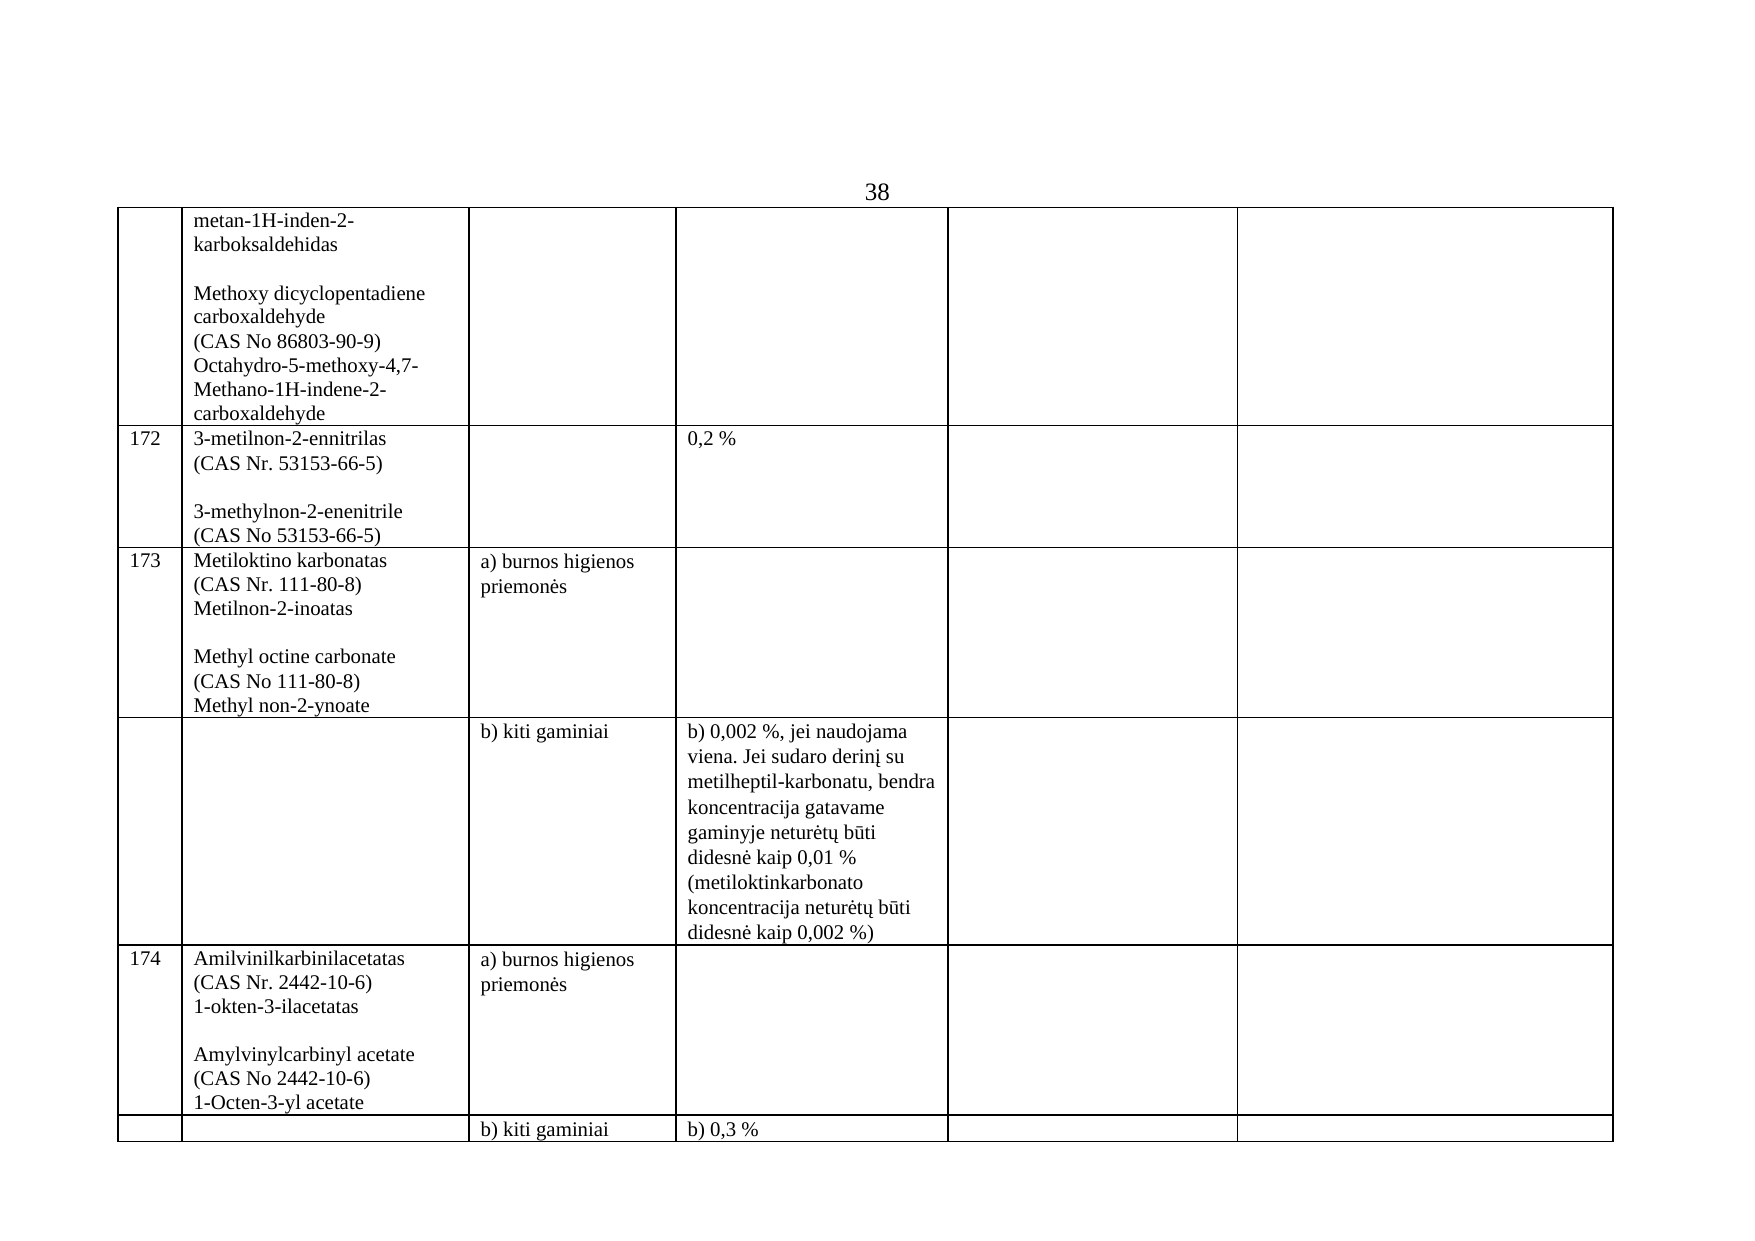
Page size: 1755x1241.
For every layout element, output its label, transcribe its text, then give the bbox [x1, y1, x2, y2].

table_cell [1238, 718, 1612, 944]
table_cell [1614, 547, 1754, 717]
table_cell Amilvinilkarbinilacetatas (CAS Nr. 2442-10-6) 1-okten-3-ilacetatas Amylvinylcarbinyl acetate (CAS No 2442-10-6) 1-Octen-3-yl acetate [183, 946, 468, 1114]
table_cell [470, 208, 675, 425]
table_cell [119, 718, 181, 944]
table_cell [1614, 425, 1754, 547]
table_cell [677, 208, 947, 425]
table_cell b) kiti gaminiai [470, 718, 675, 944]
table_cell [1238, 946, 1612, 1114]
table_cell [677, 946, 947, 1114]
table_cell [949, 426, 1237, 547]
table_cell [1614, 717, 1754, 944]
table_cell a) burnos higienos priemonės [470, 946, 675, 1114]
table_cell [1238, 426, 1612, 547]
table_cell metan-1H-inden-2-karboksaldehidas Methoxy dicyclopentadiene carboxaldehyde (CAS No 86803-90-9) Octahydro-5-methoxy-4,7-Methano-1H-indene-2-carboxaldehyde [183, 208, 468, 425]
table_cell [1614, 207, 1754, 425]
table_cell [1614, 944, 1754, 1114]
table_cell a) burnos higienos priemonės [470, 548, 675, 717]
table_cell [677, 548, 947, 717]
table_cell [1238, 208, 1612, 425]
table_cell [949, 208, 1237, 425]
table_cell 0,2 % [677, 426, 947, 547]
table_cell [1238, 1116, 1612, 1141]
table_cell [1238, 548, 1612, 717]
table_cell Metiloktino karbonatas (CAS Nr. 111-80-8) Metilnon-2-inoatas Methyl octine carbonate (CAS No 111-80-8) Methyl non-2-ynoate [183, 548, 468, 717]
table_cell 173 [119, 548, 181, 717]
table_cell [119, 208, 181, 425]
table_cell [949, 946, 1237, 1114]
table_cell 3-metilnon-2-ennitrilas (CAS Nr. 53153-66-5) 3-methylnon-2-enenitrile (CAS No 53153-66-5) [183, 426, 468, 547]
table_cell [949, 548, 1237, 717]
table_cell [183, 718, 468, 944]
table_cell 172 [119, 426, 181, 547]
table_cell 174 [119, 946, 181, 1114]
table_cell [1614, 1114, 1754, 1141]
table_cell [119, 1116, 181, 1141]
table_cell b) kiti gaminiai [470, 1116, 675, 1141]
table_cell b) 0,3 % [677, 1116, 947, 1141]
table_cell [470, 426, 675, 547]
table_cell [183, 1116, 468, 1141]
table_cell b) 0,002 %, jei naudojama viena. Jei sudaro derinį su metilheptil-karbonatu, bendra koncentracija gatavame gaminyje neturėtų būti didesnė kaip 0,01 % (metiloktinkarbonato koncentracija neturėtų būti didesnė kaip 0,002 %) [677, 718, 947, 944]
table_cell [949, 718, 1237, 944]
table_cell [949, 1116, 1237, 1141]
